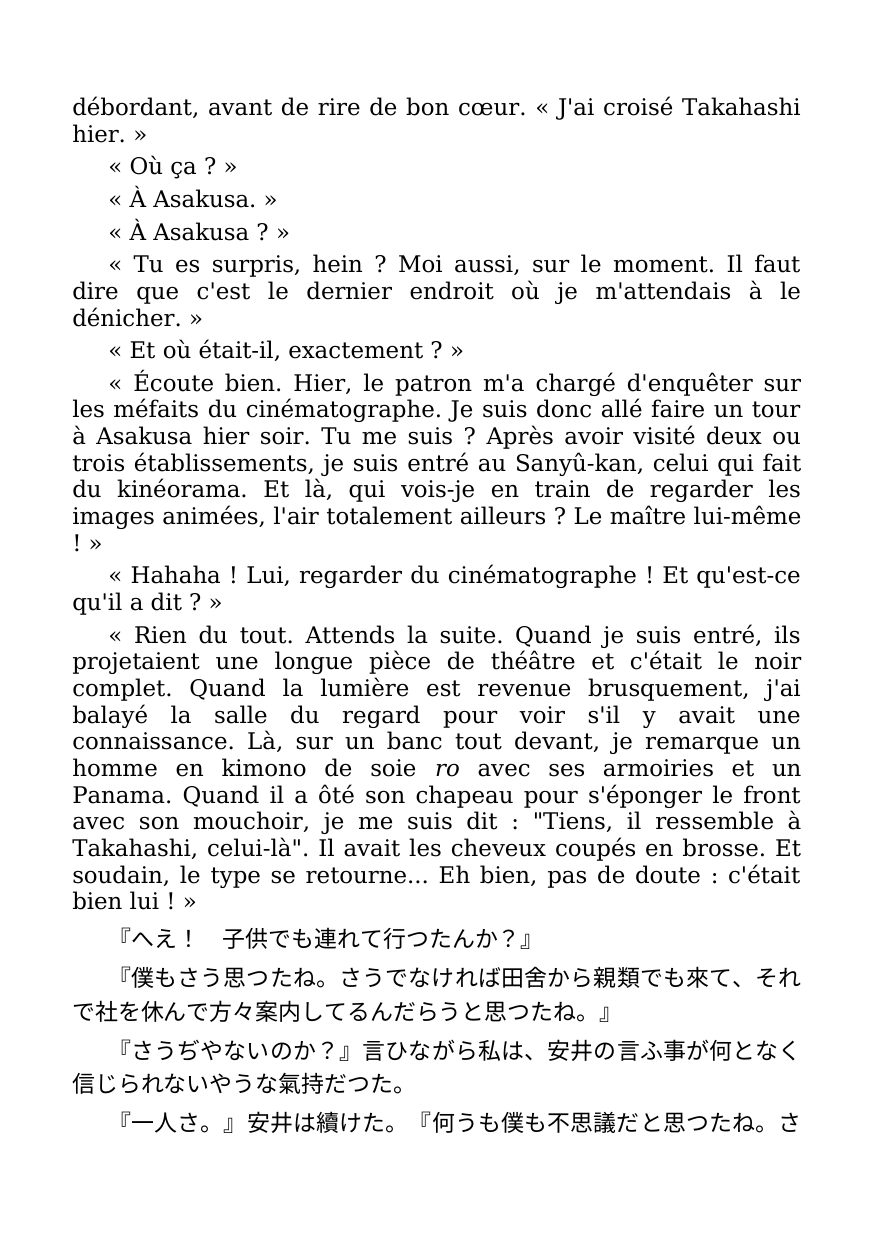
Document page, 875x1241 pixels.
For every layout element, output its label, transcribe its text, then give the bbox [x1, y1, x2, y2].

text 『僕もさう思つたね。さうでなければ田舍から親類でも來て、それで社を休んで方々案内してるんだらうと思つたね。』 [72, 960, 802, 1027]
text « Où ça ? » [72, 153, 802, 180]
text « Et où était-il, exactement ? » [72, 337, 802, 364]
text « Écoute bien. Hier, le patron m'a chargé d'enquêter sur les méfaits du cinématographe. Je suis donc allé faire un tour à Asakusa hier soir. Tu me suis ? Après avoir visité deux ou trois établissements, je suis entré au Sanyû-kan, celui qui fait du kinéorama. Et là, qui vois-je en train de regarder les images animées, l'air totalement ailleurs ? Le maître lui-même ! » [72, 370, 802, 557]
text 『へえ！ 子供でも連れて行つたんか？』 [72, 921, 802, 954]
text 『一人さ。』安井は續けた。『何うも僕も不思議だと思つたね。さ [72, 1105, 802, 1138]
text 『さうぢやないのか？』言ひながら私は、安井の言ふ事が何となく信じられないやうな氣持だつた。 [72, 1033, 802, 1099]
text « Rien du tout. Attends la suite. Quand je suis entré, ils projetaient une longue pièce de théâtre et c'était le noir complet. Quand la lumière est revenue brusquement, j'ai balayé la salle du regard pour voir s'il y avait une connaissance. Là, sur un banc tout devant, je remarque un homme en kimono de soie ro avec ses armoiries et un Panama. Quand il a ôté son chapeau pour s'éponger le front avec son mouchoir, je me suis dit : "Tiens, il ressemble à Takahashi, celui-là". Il avait les cheveux coupés en brosse. Et soudain, le type se retourne... Eh bien, pas de doute : c'était bien lui ! » [72, 622, 802, 915]
text « À Asakusa. » [72, 186, 802, 213]
text « Tu es surpris, hein ? Moi aussi, sur le moment. Il faut dire que c'est le dernier endroit où je m'attendais à le dénicher. » [72, 251, 802, 331]
text débordant, avant de rire de bon cœur. « J'ai croisé Takahashi hier. » [72, 94, 802, 148]
text « Hahaha ! Lui, regarder du cinématographe ! Et qu'est-ce qu'il a dit ? » [72, 562, 802, 616]
text « À Asakusa ? » [72, 219, 802, 245]
